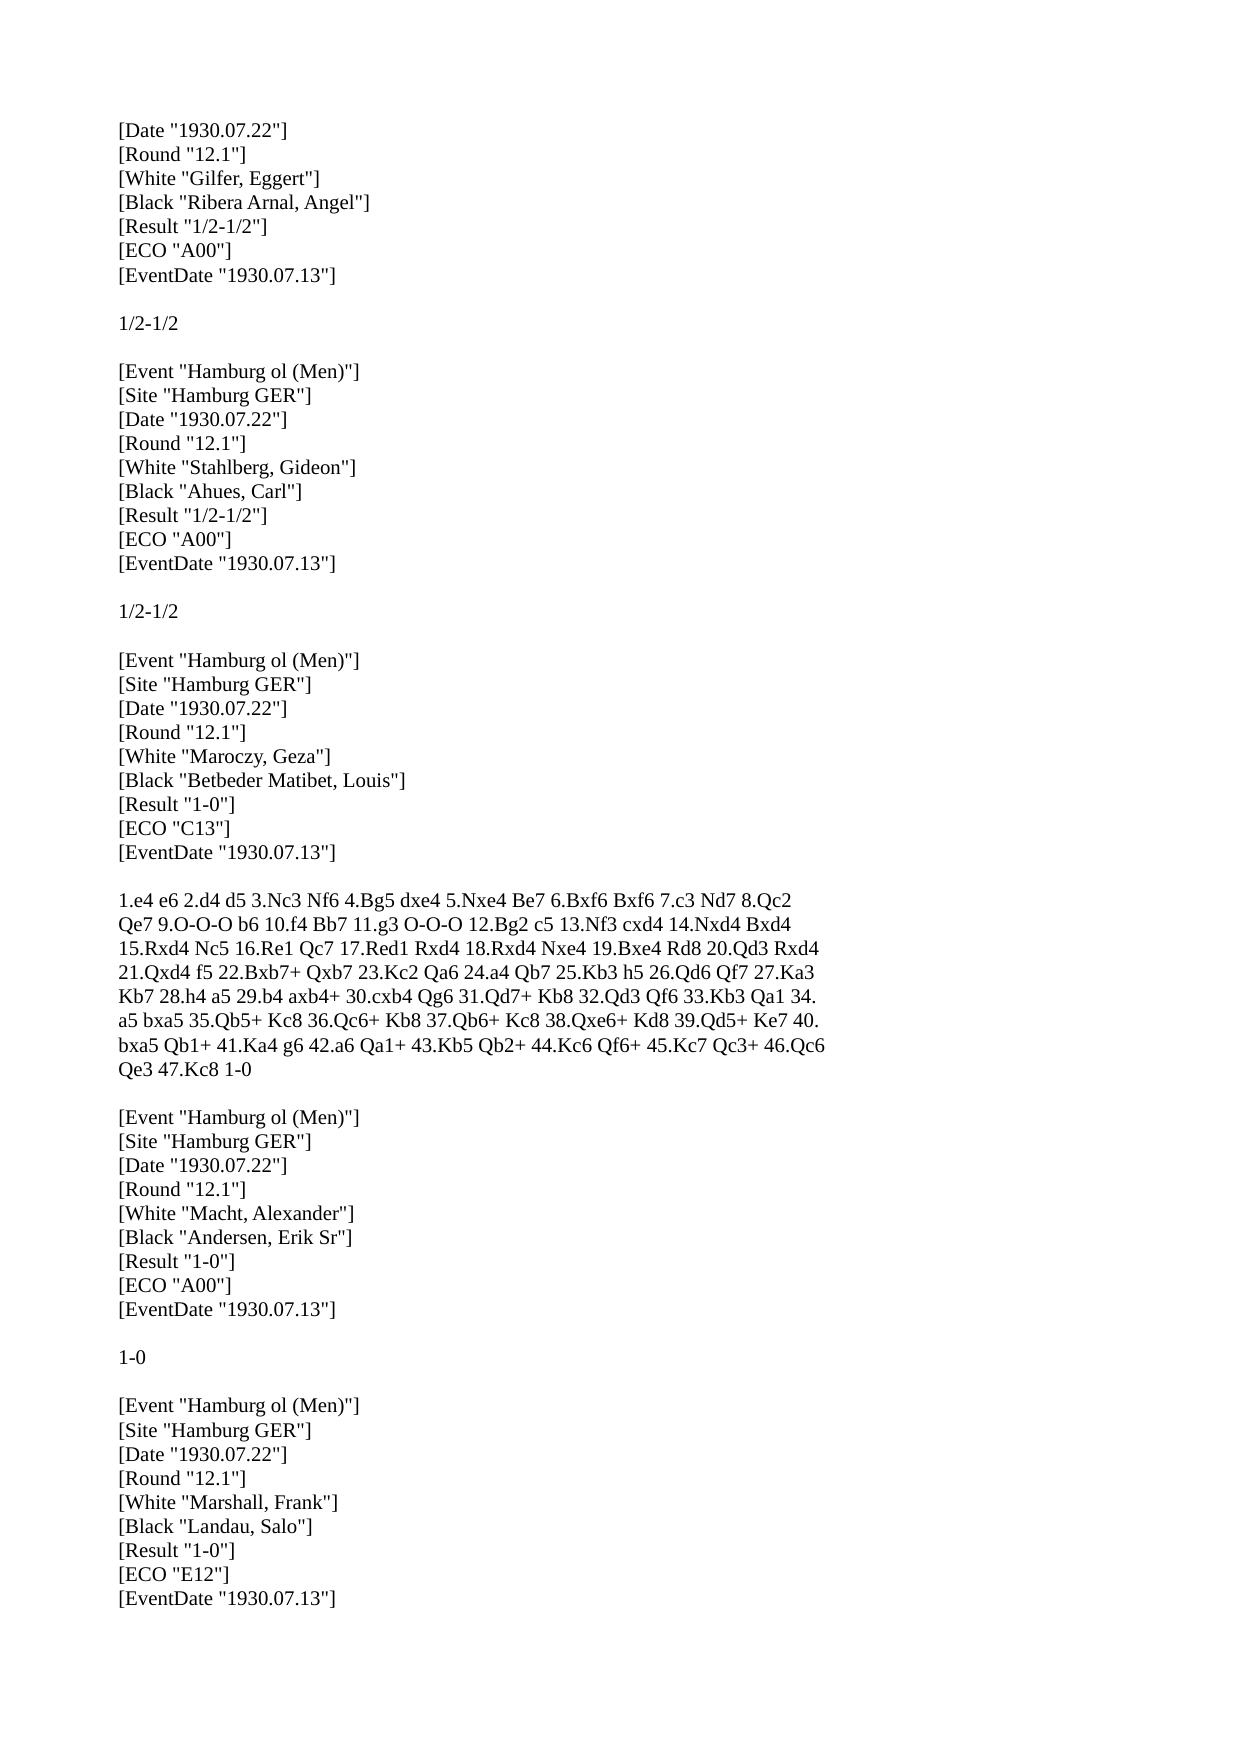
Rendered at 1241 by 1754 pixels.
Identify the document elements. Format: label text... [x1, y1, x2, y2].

text Kb7 28.h4 a5 29.b4 axb4+ 30.cxb4 Qg6 31.Qd7+ Kb8 32.Qd3 Qf6 33.Kb3 Qa1 34. [118, 984, 1122, 1008]
text [ECO "E12"] [118, 1562, 1122, 1586]
text [Result "1-0"] [118, 1538, 1122, 1562]
text [Result "1-0"] [118, 1249, 1122, 1273]
text [Black "Andersen, Erik Sr"] [118, 1225, 1122, 1249]
text [ECO "A00"] [118, 1273, 1122, 1297]
text [Black "Ribera Arnal, Angel"] [118, 190, 1122, 214]
text [Date "1930.07.22"] [118, 1442, 1122, 1466]
text Qe3 47.Kc8 1-0 [118, 1057, 1122, 1081]
text [Black "Ahues, Carl"] [118, 479, 1122, 503]
text 15.Rxd4 Nc5 16.Re1 Qc7 17.Red1 Rxd4 18.Rxd4 Nxe4 19.Bxe4 Rd8 20.Qd3 Rxd4 [118, 936, 1122, 960]
text [ECO "C13"] [118, 816, 1122, 840]
text [Date "1930.07.22"] [118, 118, 1122, 142]
text 1-0 [118, 1345, 1122, 1369]
text [White "Macht, Alexander"] [118, 1201, 1122, 1225]
text [Date "1930.07.22"] [118, 407, 1122, 431]
text [Site "Hamburg GER"] [118, 383, 1122, 407]
text [Event "Hamburg ol (Men)"] [118, 1393, 1122, 1417]
text [White "Gilfer, Eggert"] [118, 166, 1122, 190]
text [White "Maroczy, Geza"] [118, 744, 1122, 768]
text [Event "Hamburg ol (Men)"] [118, 1105, 1122, 1129]
text a5 bxa5 35.Qb5+ Kc8 36.Qc6+ Kb8 37.Qb6+ Kc8 38.Qxe6+ Kd8 39.Qd5+ Ke7 40. [118, 1008, 1122, 1032]
text [EventDate "1930.07.13"] [118, 840, 1122, 864]
text [Event "Hamburg ol (Men)"] [118, 647, 1122, 672]
text [EventDate "1930.07.13"] [118, 1586, 1122, 1610]
text [Round "12.1"] [118, 720, 1122, 744]
text 1/2-1/2 [118, 311, 1122, 335]
text [Black "Landau, Salo"] [118, 1514, 1122, 1538]
text 1/2-1/2 [118, 599, 1122, 623]
text bxa5 Qb1+ 41.Ka4 g6 42.a6 Qa1+ 43.Kb5 Qb2+ 44.Kc6 Qf6+ 45.Kc7 Qc3+ 46.Qc6 [118, 1032, 1122, 1057]
text [Date "1930.07.22"] [118, 1153, 1122, 1177]
text [Result "1/2-1/2"] [118, 503, 1122, 527]
text [White "Stahlberg, Gideon"] [118, 455, 1122, 479]
text [Round "12.1"] [118, 431, 1122, 455]
text [White "Marshall, Frank"] [118, 1490, 1122, 1514]
text [ECO "A00"] [118, 527, 1122, 551]
text [Round "12.1"] [118, 1466, 1122, 1490]
text 1.e4 e6 2.d4 d5 3.Nc3 Nf6 4.Bg5 dxe4 5.Nxe4 Be7 6.Bxf6 Bxf6 7.c3 Nd7 8.Qc2 [118, 888, 1122, 912]
text [EventDate "1930.07.13"] [118, 262, 1122, 287]
text Qe7 9.O-O-O b6 10.f4 Bb7 11.g3 O-O-O 12.Bg2 c5 13.Nf3 cxd4 14.Nxd4 Bxd4 [118, 912, 1122, 936]
text [Round "12.1"] [118, 142, 1122, 166]
text [Site "Hamburg GER"] [118, 1417, 1122, 1442]
text [EventDate "1930.07.13"] [118, 1297, 1122, 1321]
text [Site "Hamburg GER"] [118, 1129, 1122, 1153]
text [Result "1/2-1/2"] [118, 214, 1122, 238]
text [Result "1-0"] [118, 792, 1122, 816]
text [Date "1930.07.22"] [118, 696, 1122, 720]
text [Round "12.1"] [118, 1177, 1122, 1201]
text [Event "Hamburg ol (Men)"] [118, 359, 1122, 383]
text [Site "Hamburg GER"] [118, 672, 1122, 696]
text [ECO "A00"] [118, 238, 1122, 262]
text [Black "Betbeder Matibet, Louis"] [118, 768, 1122, 792]
text [EventDate "1930.07.13"] [118, 551, 1122, 575]
text 21.Qxd4 f5 22.Bxb7+ Qxb7 23.Kc2 Qa6 24.a4 Qb7 25.Kb3 h5 26.Qd6 Qf7 27.Ka3 [118, 960, 1122, 984]
